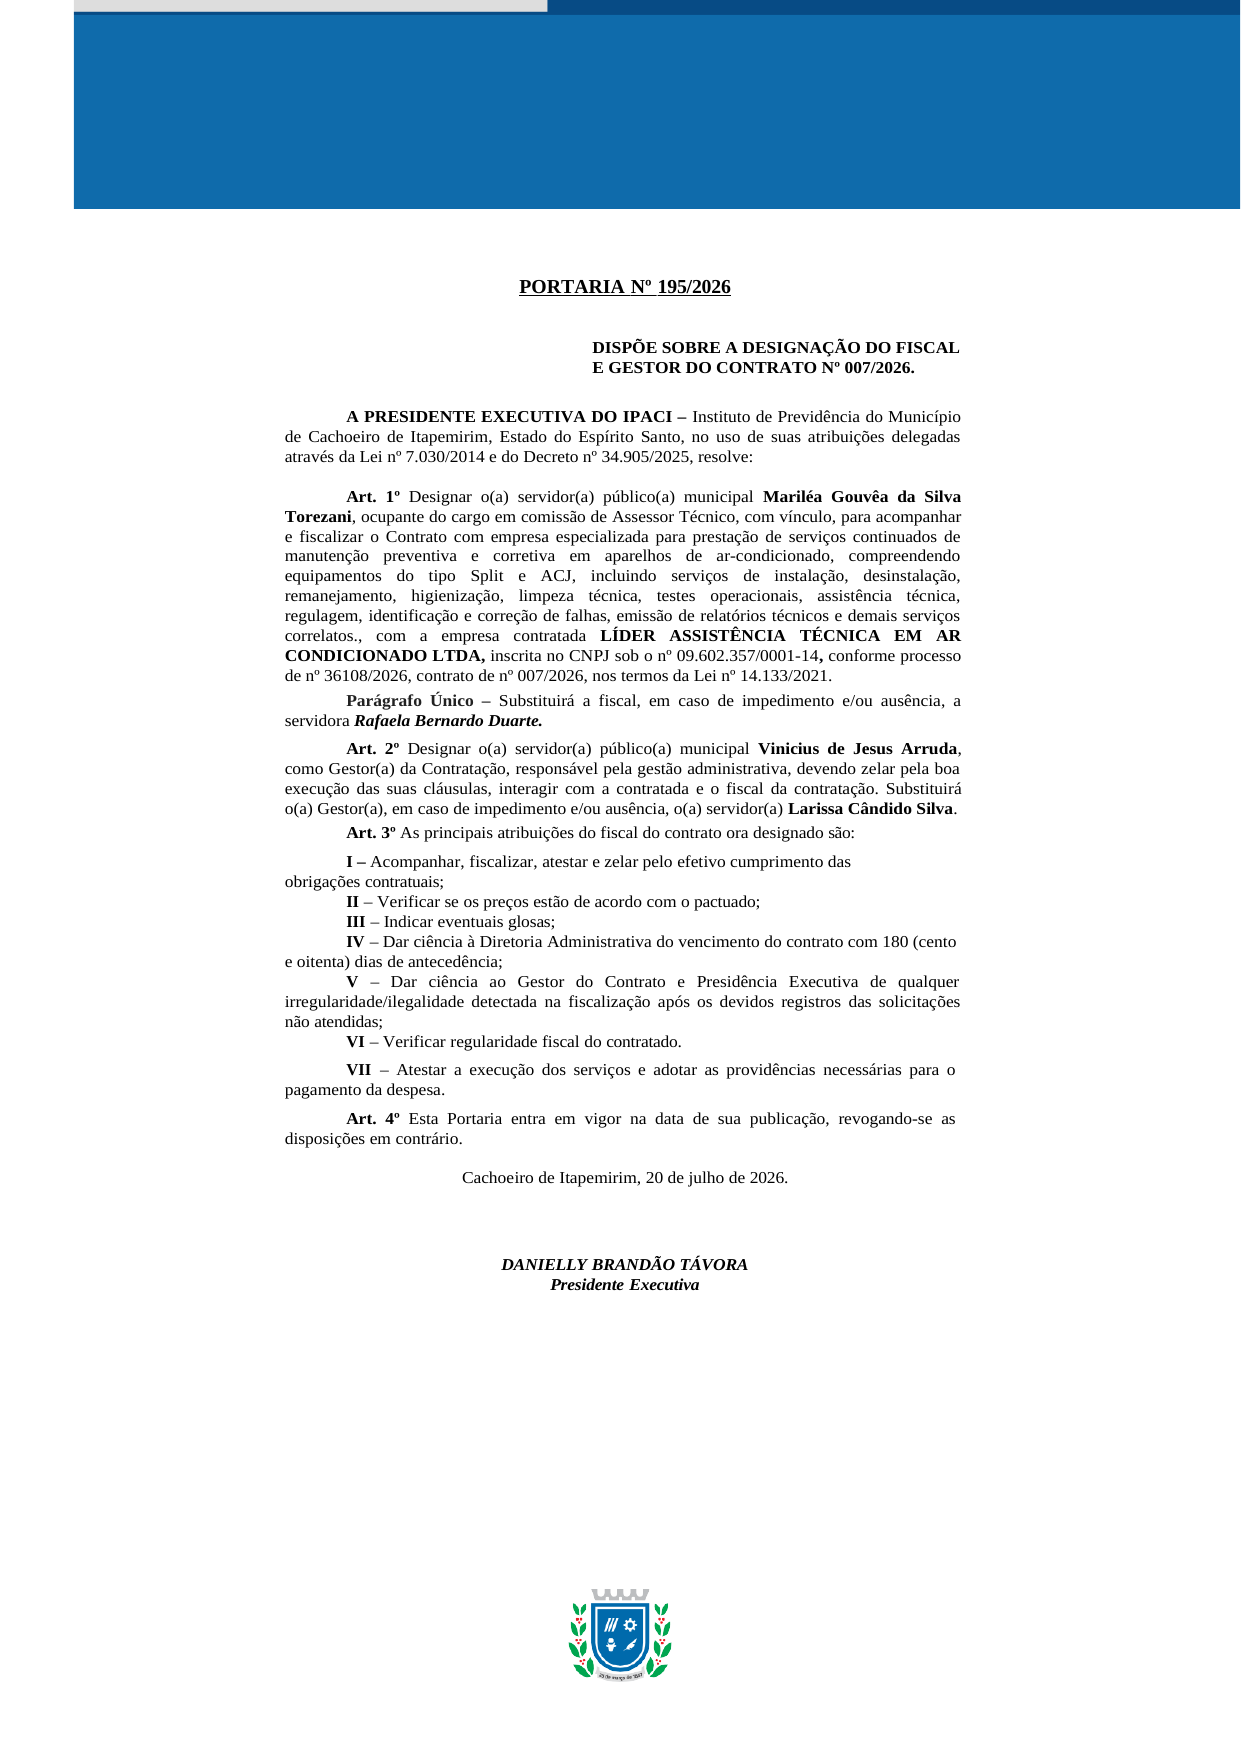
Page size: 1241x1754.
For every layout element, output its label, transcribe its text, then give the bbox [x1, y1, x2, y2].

list – Verificar se os preços estão de acordo com o pactuado; [346, 892, 1240, 911]
text Art. 3º As principais atribuições do fiscal do contrato ora designado são: [346, 823, 1240, 842]
text Parágrafo Único – Substituirá a fiscal, em caso de impedimento e/ou ausência, a servidora Rafaela Bernardo Duarte. [284, 690, 961, 729]
subtitle DISPÕE SOBRE A DESIGNAÇÃO DO FISCAL E GESTOR DO CONTRATO Nº 007/2026. [592, 338, 969, 377]
list – Indicar eventuais glosas; [346, 912, 1240, 931]
text DANIELLY BRANDÃO TÁVORA [59, 1254, 1191, 1273]
list – Verificar regularidade fiscal do contratado. [346, 1031, 1240, 1051]
list – Dar ciência à Diretoria Administrativa do vencimento do contrato com 180 (cento e oitenta) dias de antecedência; [284, 932, 964, 971]
picture [568, 1589, 672, 1682]
picture [73, 0, 1241, 209]
text Art. 2º Designar o(a) servidor(a) público(a) municipal Vinicius de Jesus Arruda, como Gestor(a) da Contratação, responsável pela gestão administrativa, devendo zelar pela boa execução das suas cláusulas, interagir com a contratada e o fiscal da contratação. Substituirá o(a) Gestor(a), em caso de impedimento e/ou ausência, o(a) servidor(a) Larissa Cândido Silva. [284, 739, 962, 818]
text Art. 1º Designar o(a) servidor(a) público(a) municipal Mariléa Gouvêa da Silva Torezani, ocupante do cargo em comissão de Assessor Técnico, com vínculo, para acompanhar e fiscalizar o Contrato com empresa especializada para prestação de serviços continuados de manutenção preventiva e corretiva em aparelhos de ar-condicionado, compreendendo equipamentos do tipo Split e ACJ, incluindo serviços de instalação, desinstalação, remanejamento, higienização, limpeza técnica, testes operacionais, assistência técnica, regulagem, identificação e correção de falhas, emissão de relatórios técnicos e demais serviços correlatos., com a empresa contratada LÍDER ASSISTÊNCIA TÉCNICA EM AR CONDICIONADO LTDA, inscrita no CNPJ sob o nº 09.602.357/0001-14, conforme processo de nº 36108/2026, contrato de nº 007/2026, nos termos da Lei nº 14.133/2021. [284, 487, 961, 685]
text A PRESIDENTE EXECUTIVA DO IPACI – Instituto de Previdência do Município de Cachoeiro de Itapemirim, Estado do Espírito Santo, no uso de suas atribuições delegadas através da Lei nº 7.030/2014 e do Decreto nº 34.905/2025, resolve: [284, 407, 961, 466]
text Cachoeiro de Itapemirim, 20 de julho de 2026. [59, 1168, 1191, 1187]
text Art. 4º Esta Portaria entra em vigor na data de sua publicação, revogando-se as disposições em contrário. [284, 1108, 970, 1148]
list – Dar ciência ao Gestor do Contrato e Presidência Executiva de qualquer irregularidade/ilegalidade detectada na fiscalização após os devidos registros das solicitações não atendidas; [284, 972, 960, 1031]
list – Atestar a execução dos serviços e adotar as providências necessárias para o pagamento da despesa. [284, 1060, 960, 1099]
list – Acompanhar, fiscalizar, atestar e zelar pelo efetivo cumprimento das obrigações contratuais; [284, 852, 927, 891]
subtitle PORTARIA Nº 195/2026 [59, 275, 1191, 298]
text Presidente Executiva [59, 1274, 1191, 1293]
